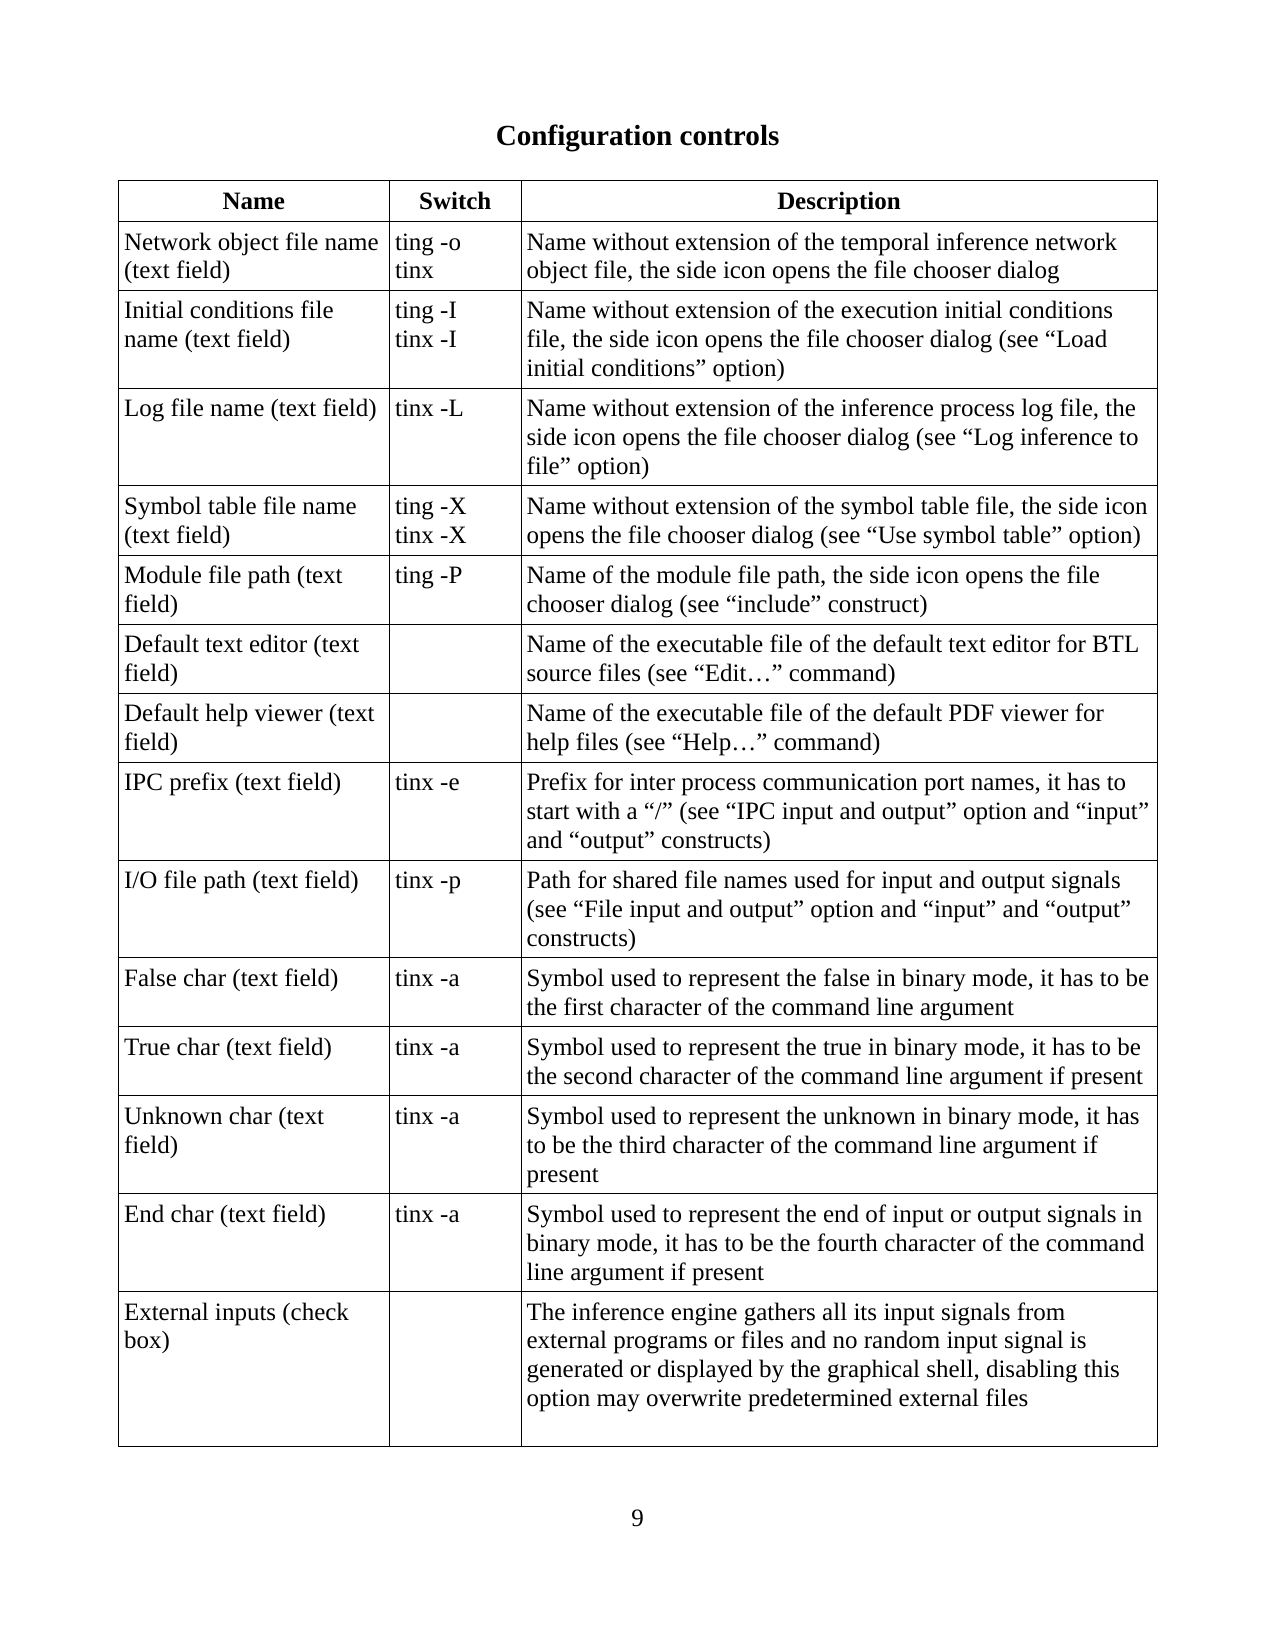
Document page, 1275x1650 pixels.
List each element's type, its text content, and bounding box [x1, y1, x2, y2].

table_header Switch [390, 181, 521, 221]
table_cell Name without extension of the inference process log file, the side icon opens the file chooser dialog (see “Log inference to file” option) [522, 389, 1157, 485]
table_cell Network object file name (text field) [119, 222, 389, 290]
table_cell tinx -p [390, 861, 521, 957]
table_cell Prefix for inter process communication port names, it has to start with a “/” (see “IPC input and output” option and “input” and “output” constructs) [522, 763, 1157, 859]
table_cell Initial conditions file name (text field) [119, 291, 389, 388]
table_cell Name of the executable file of the default PDF viewer for help files (see “Help…” command) [522, 694, 1157, 762]
table_cell ting -o tinx [390, 222, 521, 290]
table_cell False char (text field) [119, 958, 389, 1026]
table_cell I/O file path (text field) [119, 861, 389, 957]
table_cell The inference engine gathers all its input signals from external programs or files and no random input signal is generated or displayed by the graphical shell, disabling this option may overwrite predetermined external files [522, 1292, 1157, 1446]
table_cell Symbol used to represent the end of input or output signals in binary mode, it has to be the fourth character of the command line argument if present [522, 1194, 1157, 1291]
table_cell ting -X tinx -X [390, 486, 521, 554]
table_cell Symbol used to represent the false in binary mode, it has to be the first character of the command line argument [522, 958, 1157, 1026]
table_cell [390, 625, 521, 693]
table_cell Name without extension of the symbol table file, the side icon opens the file chooser dialog (see “Use symbol table” option) [522, 486, 1157, 554]
table_cell Module file path (text field) [119, 556, 389, 623]
table_header Description [522, 181, 1157, 221]
table_cell Default text editor (text field) [119, 625, 389, 693]
table_header Name [119, 181, 389, 221]
table_cell External inputs (check box) [119, 1292, 389, 1446]
table_cell tinx -L [390, 389, 521, 485]
table_cell [390, 1292, 521, 1446]
table_cell ting -P [390, 556, 521, 623]
table_cell IPC prefix (text field) [119, 763, 389, 859]
table_cell Name of the module file path, the side icon opens the file chooser dialog (see “include” construct) [522, 556, 1157, 623]
text Configuration controls [118, 118, 1157, 152]
table_cell Symbol used to represent the unknown in binary mode, it has to be the third character of the command line argument if present [522, 1096, 1157, 1193]
table_cell Path for shared file names used for input and output signals (see “File input and output” option and “input” and “output” constructs) [522, 861, 1157, 957]
table_cell tinx -e [390, 763, 521, 859]
table_cell End char (text field) [119, 1194, 389, 1291]
table_cell tinx -a [390, 1096, 521, 1193]
table_cell Symbol used to represent the true in binary mode, it has to be the second character of the command line argument if present [522, 1027, 1157, 1095]
table_cell Unknown char (text field) [119, 1096, 389, 1193]
table_cell Name without extension of the temporal inference network object file, the side icon opens the file chooser dialog [522, 222, 1157, 290]
table_cell Symbol table file name (text field) [119, 486, 389, 554]
table_cell tinx -a [390, 1027, 521, 1095]
table_cell Name of the executable file of the default text editor for BTL source files (see “Edit…” command) [522, 625, 1157, 693]
table_cell Name without extension of the execution initial conditions file, the side icon opens the file chooser dialog (see “Load initial conditions” option) [522, 291, 1157, 388]
table_cell True char (text field) [119, 1027, 389, 1095]
table_cell Default help viewer (text field) [119, 694, 389, 762]
table_cell [390, 694, 521, 762]
table_cell tinx -a [390, 958, 521, 1026]
table_cell tinx -a [390, 1194, 521, 1291]
table_cell Log file name (text field) [119, 389, 389, 485]
table_cell ting -I tinx -I [390, 291, 521, 388]
